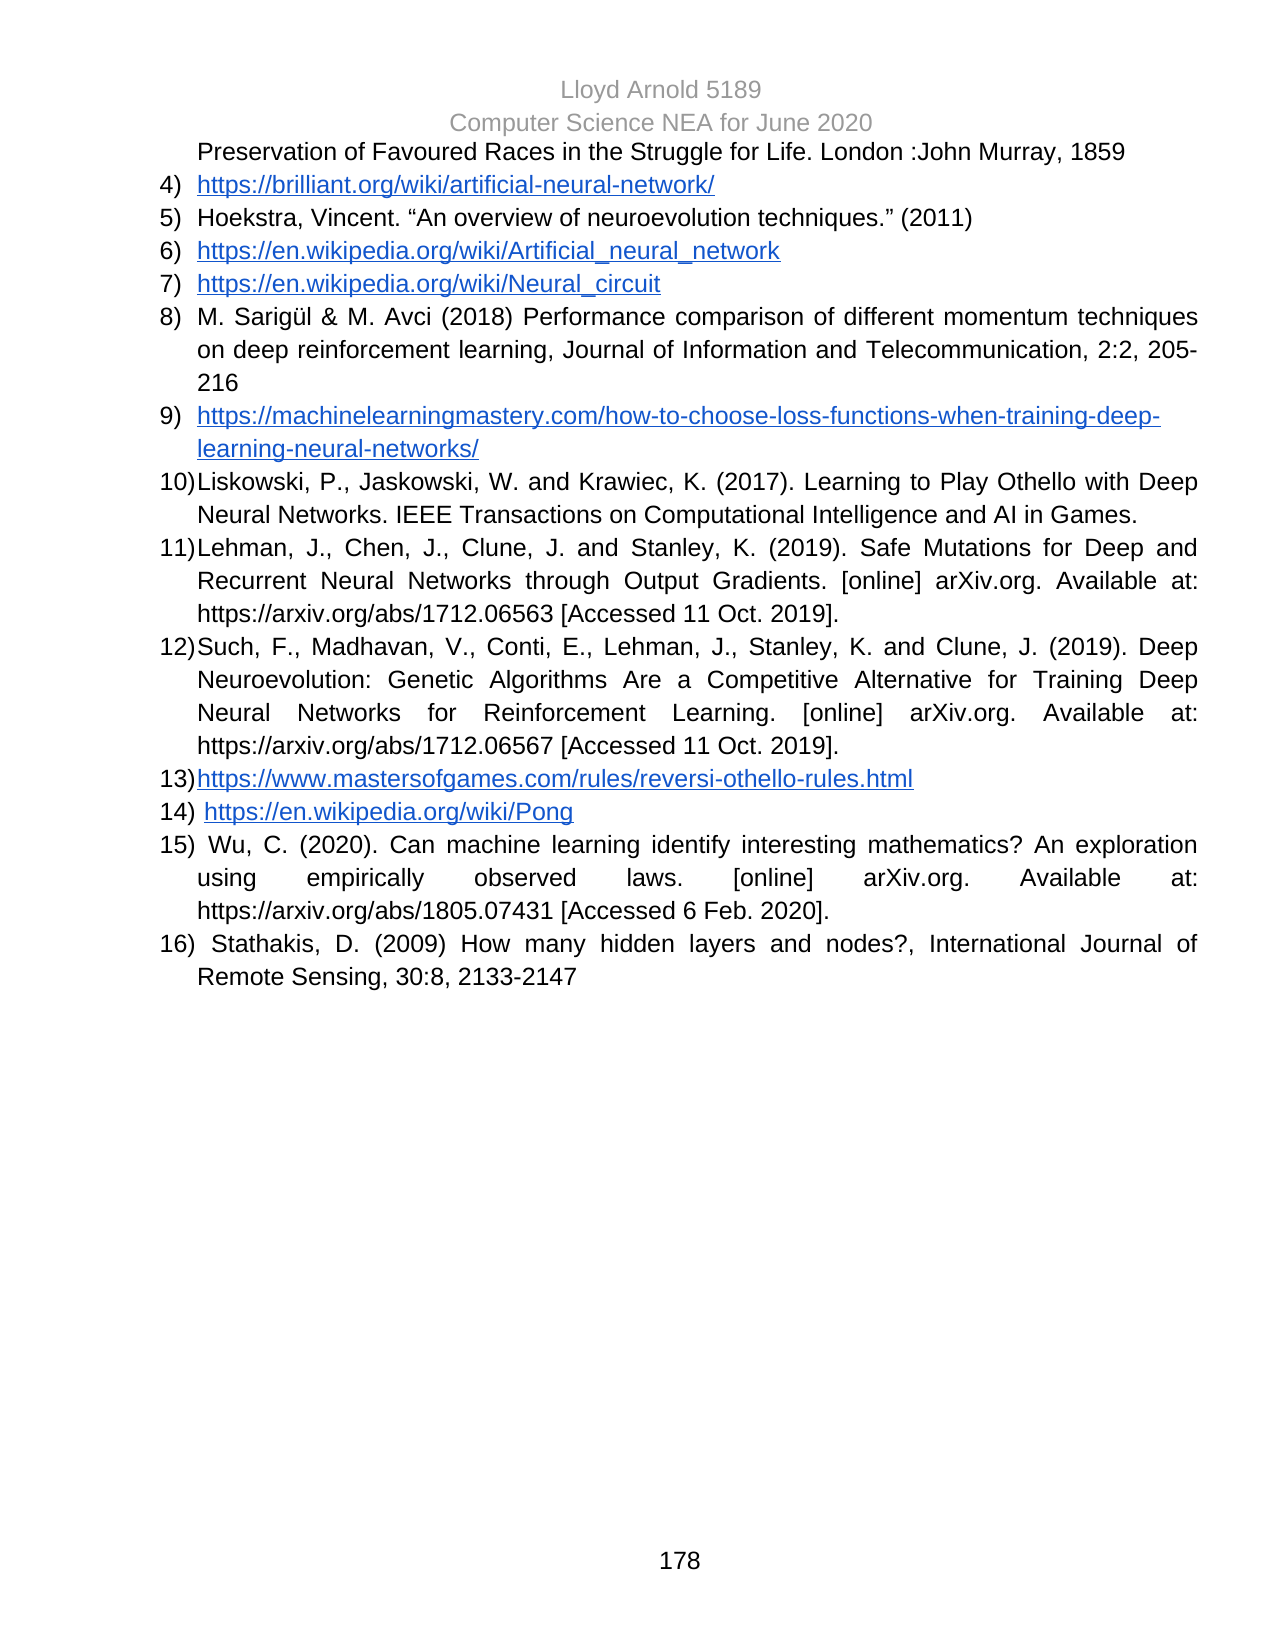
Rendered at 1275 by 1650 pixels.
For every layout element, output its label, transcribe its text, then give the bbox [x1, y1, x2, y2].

list Liskowski, P., Jaskowski, W. and Krawiec, K. (2017). Learning to Play Othello with Deep Neural Networks. IEEE Transactions on Computational Intelligence and AI in Games. [159, 467, 1200, 529]
list https://machinelearningmastery.com/how-to-choose-loss-functions-when-training-deep-learning-neural-networks/ [159, 401, 1200, 463]
list https://en.wikipedia.org/wiki/Pong [159, 797, 1200, 826]
list https://www.mastersofgames.com/rules/reversi-othello-rules.html [159, 764, 1200, 793]
list Stathakis, D. (2009) How many hidden layers and nodes?, International Journal of Remote Sensing, 30:8, 2133-2147 [159, 929, 1200, 991]
list Hoekstra, Vincent. “An overview of neuroevolution techniques.” (2011) [159, 203, 1200, 232]
list M. Sarigül & M. Avci (2018) Performance comparison of different momentum techniques on deep reinforcement learning, Journal of Information and Telecommunication, 2:2, 205-216 [159, 302, 1200, 397]
list Lehman, J., Chen, J., Clune, J. and Stanley, K. (2019). Safe Mutations for Deep and Recurrent Neural Networks through Output Gradients. [online] arXiv.org. Available at: https://arxiv.org/abs/1712.06563 [Accessed 11 Oct. 2019]. [159, 533, 1200, 628]
list https://en.wikipedia.org/wiki/Artificial_neural_network [159, 236, 1200, 264]
list Wu, C. (2020). Can machine learning identify interesting mathematics? An exploration using empirically observed laws. [online] arXiv.org. Available at: https://arxiv.org/abs/1805.07431 [Accessed 6 Feb. 2020]. [159, 830, 1200, 925]
list https://en.wikipedia.org/wiki/Neural_circuit [159, 269, 1200, 298]
list https://brilliant.org/wiki/artificial-neural-network/ [159, 170, 1200, 198]
list Such, F., Madhavan, V., Conti, E., Lehman, J., Stanley, K. and Clune, J. (2019). Deep Neuroevolution: Genetic Algorithms Are a Competitive Alternative for Training Deep Neural Networks for Reinforcement Learning. [online] arXiv.org. Available at: https://arxiv.org/abs/1712.06567 [Accessed 11 Oct. 2019]. [159, 632, 1200, 760]
list Preservation of Favoured Races in the Struggle for Life. London :John Murray, 1859 [159, 137, 1200, 166]
